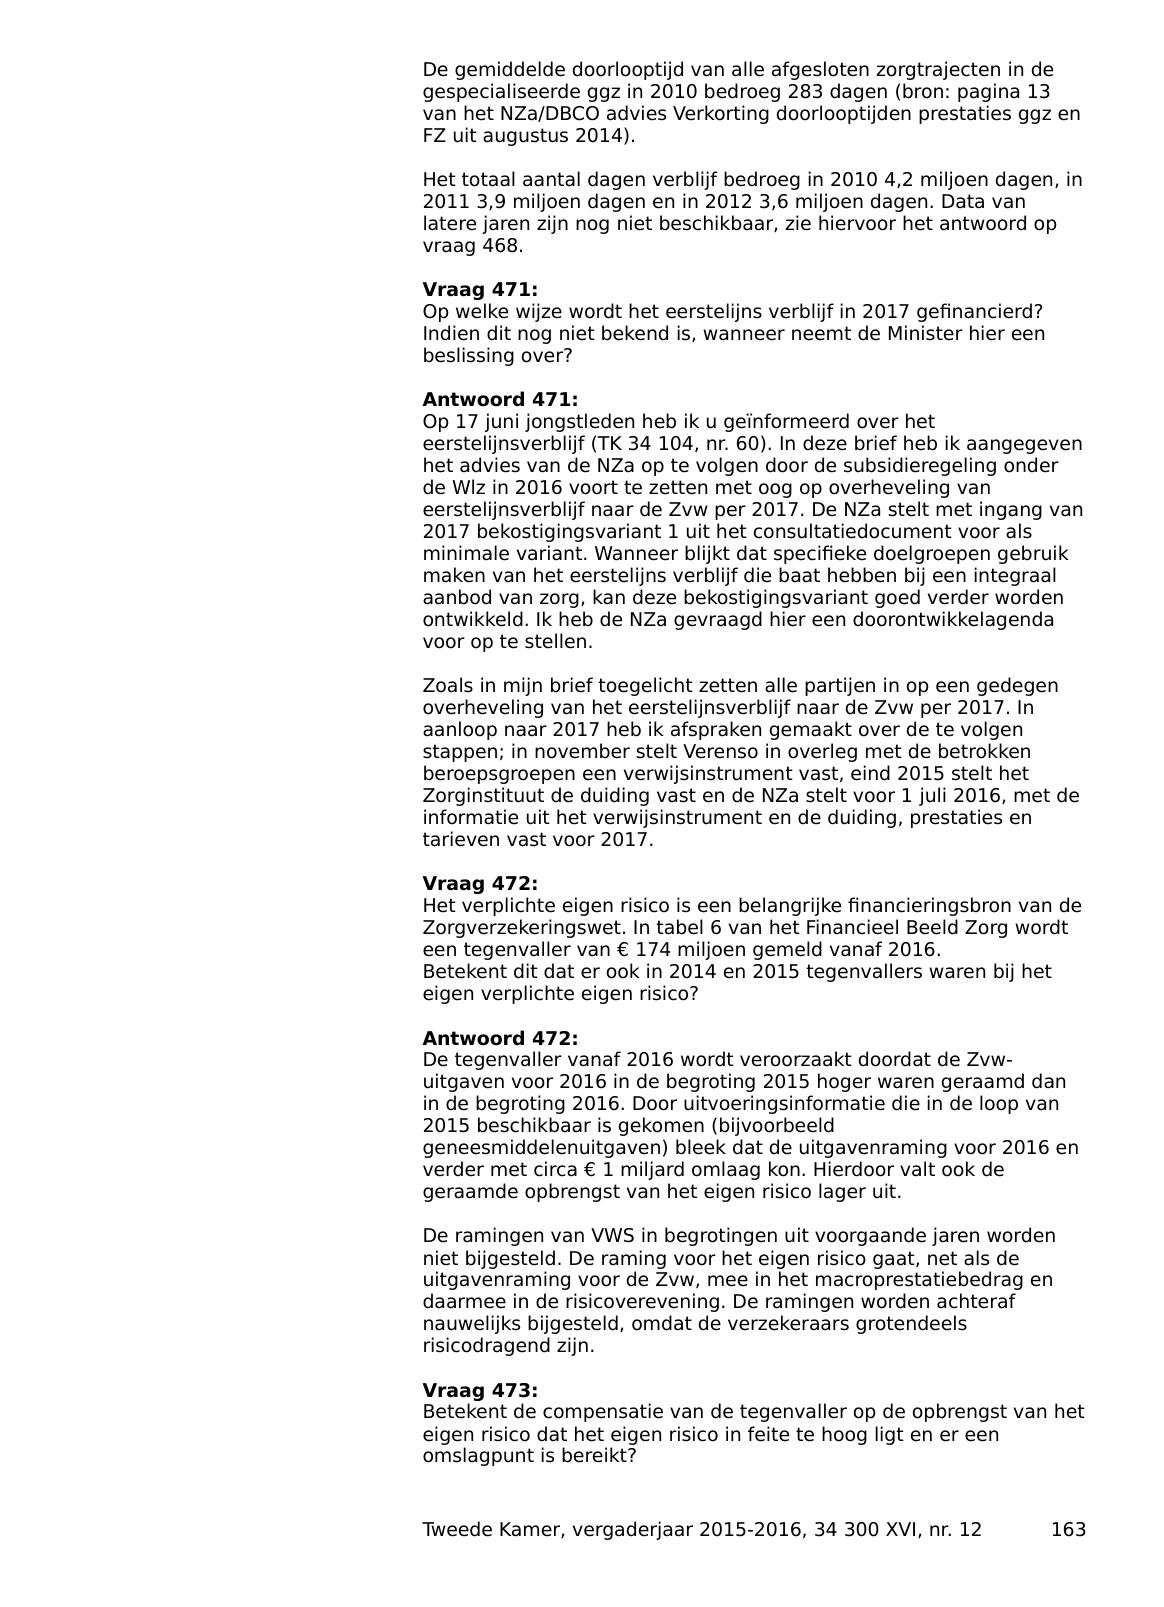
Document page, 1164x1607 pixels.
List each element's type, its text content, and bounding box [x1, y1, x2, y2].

text Het totaal aantal dagen verblijf bedroeg in 2010 4,2 miljoen dagen, in 2011 3,9 miljoen dagen en in 2012 3,6 miljoen dagen. Data van latere jaren zijn nog niet beschikbaar, zie hiervoor het antwoord op vraag 468. [422, 169, 1087, 257]
text Betekent dit dat er ook in 2014 en 2015 tegenvallers waren bij het eigen verplichte eigen risico? [422, 961, 1087, 1005]
text Vraag 471: [422, 279, 1087, 301]
text Antwoord 472: [422, 1027, 1087, 1049]
text De ramingen van VWS in begrotingen uit voorgaande jaren worden niet bijgesteld. De raming voor het eigen risico gaat, net als de uitgavenraming voor de Zvw, mee in het macroprestatiebedrag en daarmee in de risicoverevening. De ramingen worden achteraf nauwelijks bijgesteld, omdat de verzekeraars grotendeels risicodragend zijn. [422, 1225, 1087, 1357]
text Het verplichte eigen risico is een belangrijke financieringsbron van de Zorgverzekeringswet. In tabel 6 van het Financieel Beeld Zorg wordt een tegenvaller van € 174 miljoen gemeld vanaf 2016. [422, 895, 1087, 961]
text Op welke wijze wordt het eerstelijns verblijf in 2017 gefinancierd? Indien dit nog niet bekend is, wanneer neemt de Minister hier een beslissing over? [422, 301, 1087, 367]
text Op 17 juni jongstleden heb ik u geïnformeerd over het eerstelijnsverblijf (TK 34 104, nr. 60). In deze brief heb ik aangegeven het advies van de NZa op te volgen door de subsidieregeling onder de Wlz in 2016 voort te zetten met oog op overheveling van eerstelijnsverblijf naar de Zvw per 2017. De NZa stelt met ingang van 2017 bekostigingsvariant 1 uit het consultatiedocument voor als minimale variant. Wanneer blijkt dat specifieke doelgroepen gebruik maken van het eerstelijns verblijf die baat hebben bij een integraal aanbod van zorg, kan deze bekostigingsvariant goed verder worden ontwikkeld. Ik heb de NZa gevraagd hier een doorontwikkelagenda voor op te stellen. [422, 411, 1087, 653]
text Zoals in mijn brief toegelicht zetten alle partijen in op een gedegen overheveling van het eerstelijnsverblijf naar de Zvw per 2017. In aanloop naar 2017 heb ik afspraken gemaakt over de te volgen stappen; in november stelt Verenso in overleg met de betrokken beroepsgroepen een verwijsinstrument vast, eind 2015 stelt het Zorginstituut de duiding vast en de NZa stelt voor 1 juli 2016, met de informatie uit het verwijsinstrument en de duiding, prestaties en tarieven vast voor 2017. [422, 675, 1087, 851]
text De gemiddelde doorlooptijd van alle afgesloten zorgtrajecten in de gespecialiseerde ggz in 2010 bedroeg 283 dagen (bron: pagina 13 van het NZa/DBCO advies Verkorting doorlooptijden prestaties ggz en FZ uit augustus 2014). [422, 59, 1087, 147]
text Vraag 472: [422, 873, 1087, 895]
text Vraag 473: [422, 1379, 1087, 1401]
text De tegenvaller vanaf 2016 wordt veroorzaakt doordat de Zvw-uitgaven voor 2016 in de begroting 2015 hoger waren geraamd dan in de begroting 2016. Door uitvoeringsinformatie die in de loop van 2015 beschikbaar is gekomen (bijvoorbeeld geneesmiddelenuitgaven) bleek dat de uitgavenraming voor 2016 en verder met circa € 1 miljard omlaag kon. Hierdoor valt ook de geraamde opbrengst van het eigen risico lager uit. [422, 1049, 1087, 1203]
text Antwoord 471: [422, 389, 1087, 411]
text Betekent de compensatie van de tegenvaller op de opbrengst van het eigen risico dat het eigen risico in feite te hoog ligt en er een omslagpunt is bereikt? [422, 1401, 1087, 1467]
